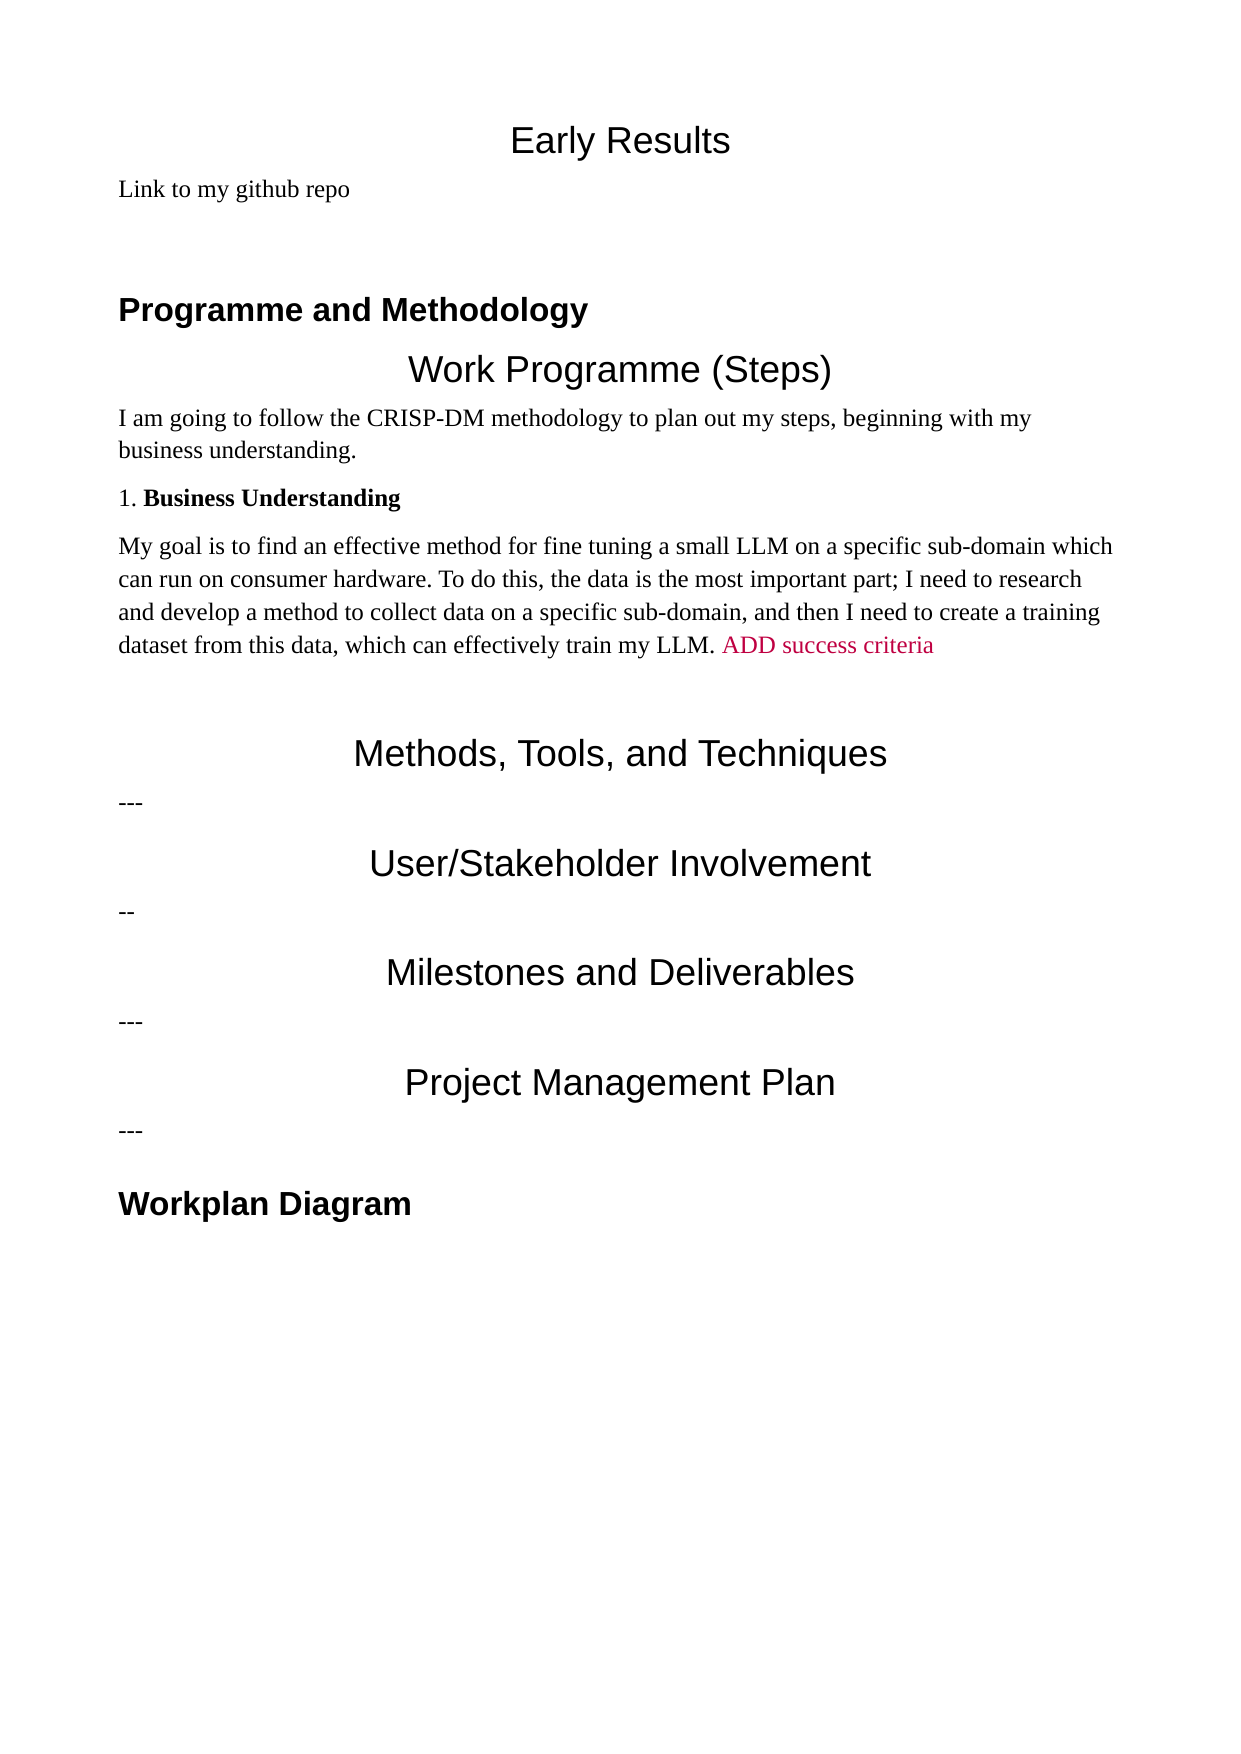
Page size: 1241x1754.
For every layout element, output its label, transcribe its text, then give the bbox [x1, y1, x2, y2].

subtitle Workplan Diagram [118, 1184, 1122, 1222]
text Link to my github repo [118, 174, 1122, 202]
subtitle Work Programme (Steps) [118, 347, 1122, 390]
text 1. Business Understanding [118, 483, 1122, 512]
subtitle Programme and Methodology [118, 290, 1122, 328]
subtitle Milestones and Deliverables [118, 950, 1122, 993]
text --- [118, 787, 1122, 816]
subtitle User/Stakeholder Involvement [118, 841, 1122, 884]
subtitle Early Results [118, 118, 1122, 161]
subtitle Project Management Plan [118, 1060, 1122, 1103]
text -- [118, 896, 1122, 925]
text My goal is to find an effective method for fine tuning a small LLM on a specific sub-domain which can run on consumer hardware. To do this, the data is the most important part; I need to research and develop a method to collect data on a specific sub-domain, and then I need to create a training dataset from this data, which can effectively train my LLM. ADD success criteria [118, 531, 1122, 659]
text --- [118, 1115, 1122, 1144]
text I am going to follow the CRISP-DM methodology to plan out my steps, beginning with my business understanding. [118, 403, 1122, 464]
subtitle Methods, Tools, and Techniques [118, 731, 1122, 774]
text --- [118, 1006, 1122, 1035]
